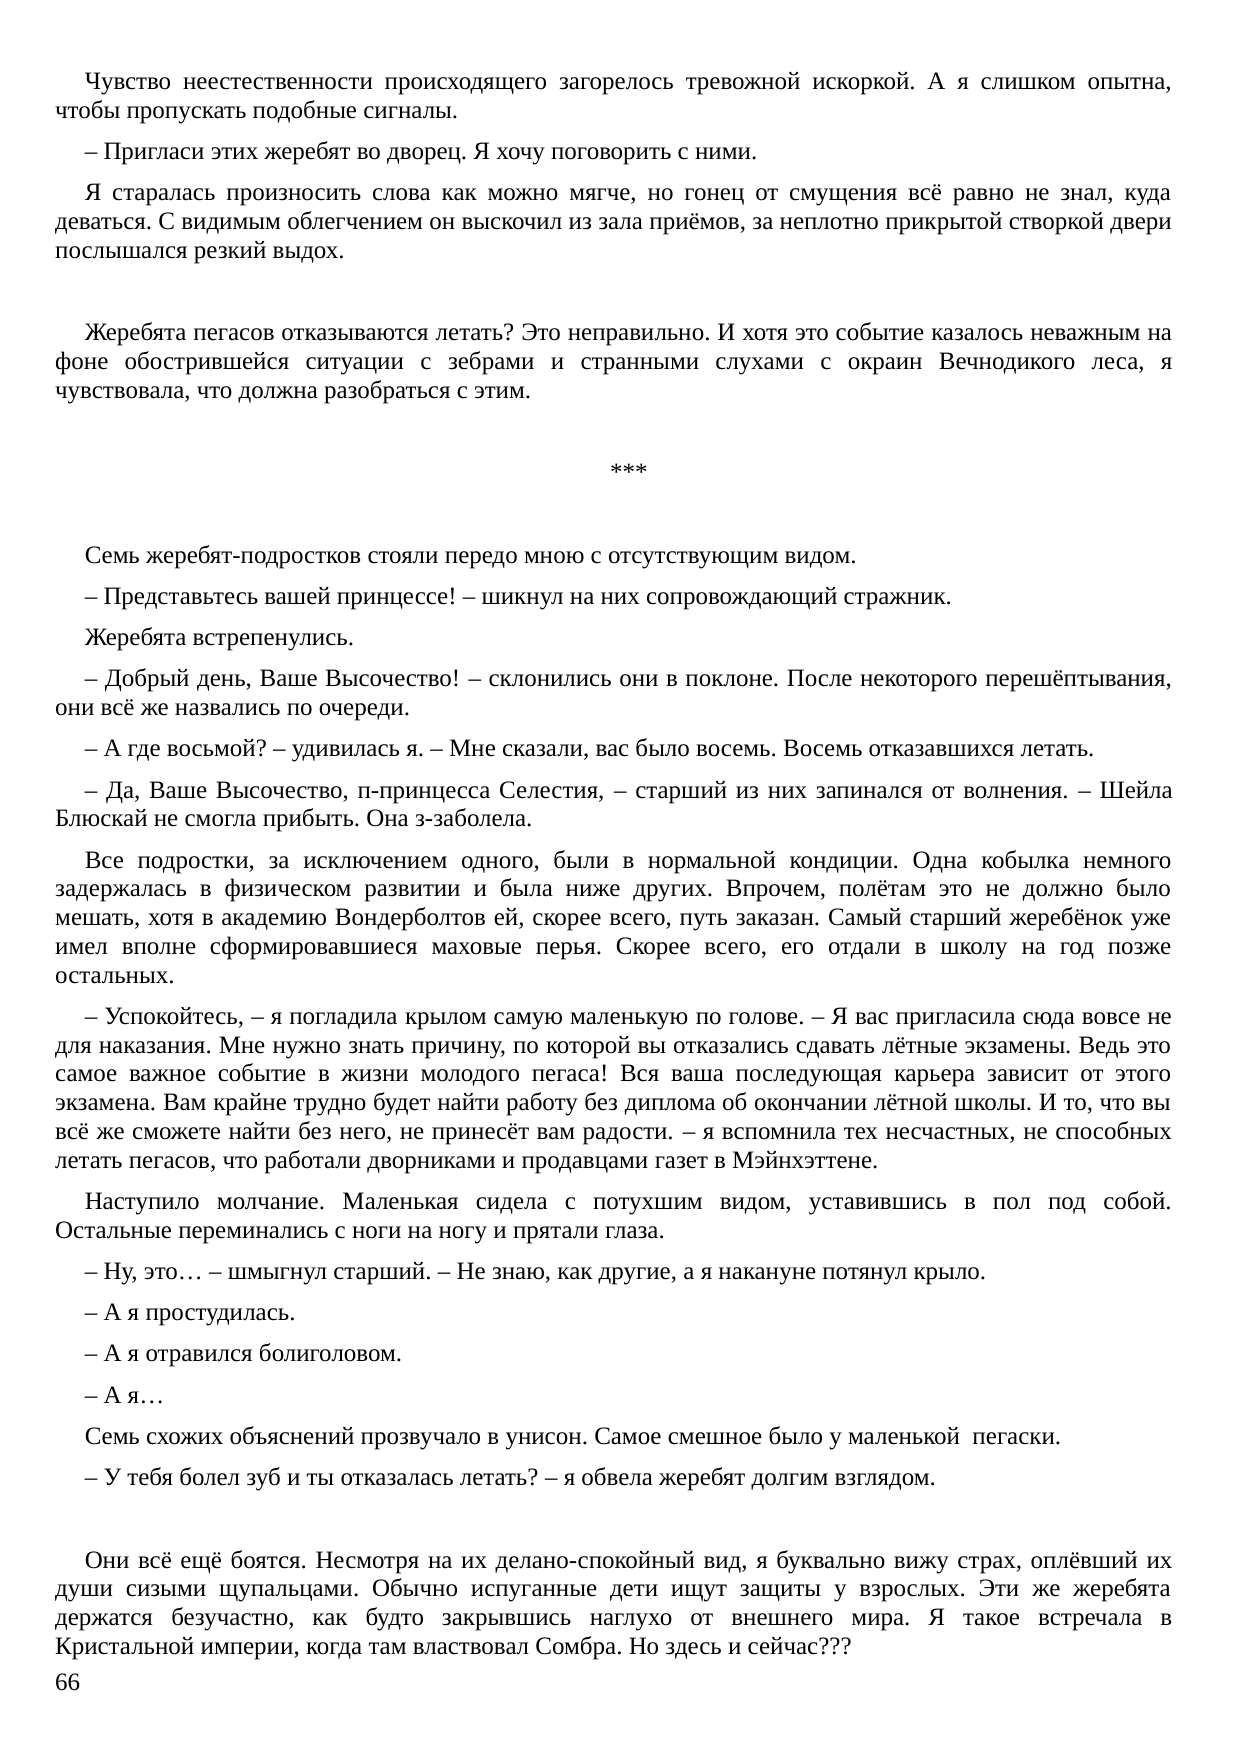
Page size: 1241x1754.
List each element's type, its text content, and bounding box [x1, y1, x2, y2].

text – Пригласи этих жеребят во дворец. Я хочу поговорить с ними. [55, 136, 1173, 165]
text – Да, Ваше Высочество, п-принцесса Селестия, – старший из них запинался от волнения. – Шейла Блюскай не смогла прибыть. Она з-заболела. [55, 775, 1173, 832]
text Наступило молчание. Маленькая сидела с потухшим видом, уставившись в пол под собой. Остальные переминались с ноги на ногу и прятали глаза. [55, 1186, 1173, 1243]
text Чувство неестественности происходящего загорелось тревожной искоркой. А я слишком опытна, чтобы пропускать подобные сигналы. [55, 66, 1173, 123]
text – А я простудилась. [55, 1297, 1173, 1326]
text – У тебя болел зуб и ты отказалась летать? – я обвела жеребят долгим взглядом. [55, 1462, 1173, 1491]
text – Добрый день, Ваше Высочество! – склонились они в поклоне. После некоторого перешёптывания, они всё же назвались по очереди. [55, 663, 1173, 721]
text Жеребята пегасов отказываются летать? Это неправильно. И хотя это событие казалось неважным на фоне обострившейся ситуации с зебрами и странными слухами с окраин Вечнодикого леса, я чувствовала, что должна разобраться с этим. [55, 317, 1173, 403]
text *** [55, 457, 1173, 486]
text – А я… [55, 1380, 1173, 1408]
text – Успокойтесь, – я погладила крылом самую маленькую по голове. – Я вас пригласила сюда вовсе не для наказания. Мне нужно знать причину, по которой вы отказались сдавать лётные экзамены. Ведь это самое важное событие в жизни молодого пегаса! Вся ваша последующая карьера зависит от этого экзамена. Вам крайне трудно будет найти работу без диплома об окончании лётной школы. И то, что вы всё же сможете найти без него, не принесёт вам радости. – я вспомнила тех несчастных, не способных летать пегасов, что работали дворниками и продавцами газет в Мэйнхэттене. [55, 1001, 1173, 1173]
text Семь схожих объяснений прозвучало в унисон. Самое смешное было у маленькой пегаски. [55, 1421, 1173, 1450]
text – Ну, это… – шмыгнул старший. – Не знаю, как другие, а я накануне потянул крыло. [55, 1256, 1173, 1285]
text Семь жеребят-подростков стояли передо мною с отсутствующим видом. [55, 540, 1173, 568]
text Я старалась произносить слова как можно мягче, но гонец от смущения всё равно не знал, куда деваться. С видимым облегчением он выскочил из зала приёмов, за неплотно прикрытой створкой двери послышался резкий выдох. [55, 177, 1173, 263]
text Они всё ещё боятся. Несмотря на их делано-спокойный вид, я буквально вижу страх, оплёвший их души сизыми щупальцами. Обычно испуганные дети ищут защиты у взрослых. Эти же жеребята держатся безучастно, как будто закрывшись наглухо от внешнего мира. Я такое встречала в Кристальной империи, когда там властвовал Сомбра. Но здесь и сейчас??? [55, 1545, 1173, 1660]
text – А я отравился болиголовом. [55, 1338, 1173, 1367]
text Жеребята встрепенулись. [55, 622, 1173, 651]
text Все подростки, за исключением одного, были в нормальной кондиции. Одна кобылка немного задержалась в физическом развитии и была ниже других. Впрочем, полётам это не должно было мешать, хотя в академию Вондерболтов ей, скорее всего, путь заказан. Самый старший жеребёнок уже имел вполне сформировавшиеся маховые перья. Скорее всего, его отдали в школу на год позже остальных. [55, 845, 1173, 988]
text – А где восьмой? – удивилась я. – Мне сказали, вас было восемь. Восемь отказавшихся летать. [55, 733, 1173, 762]
text – Представьтесь вашей принцессе! – шикнул на них сопровождающий стражник. [55, 581, 1173, 610]
